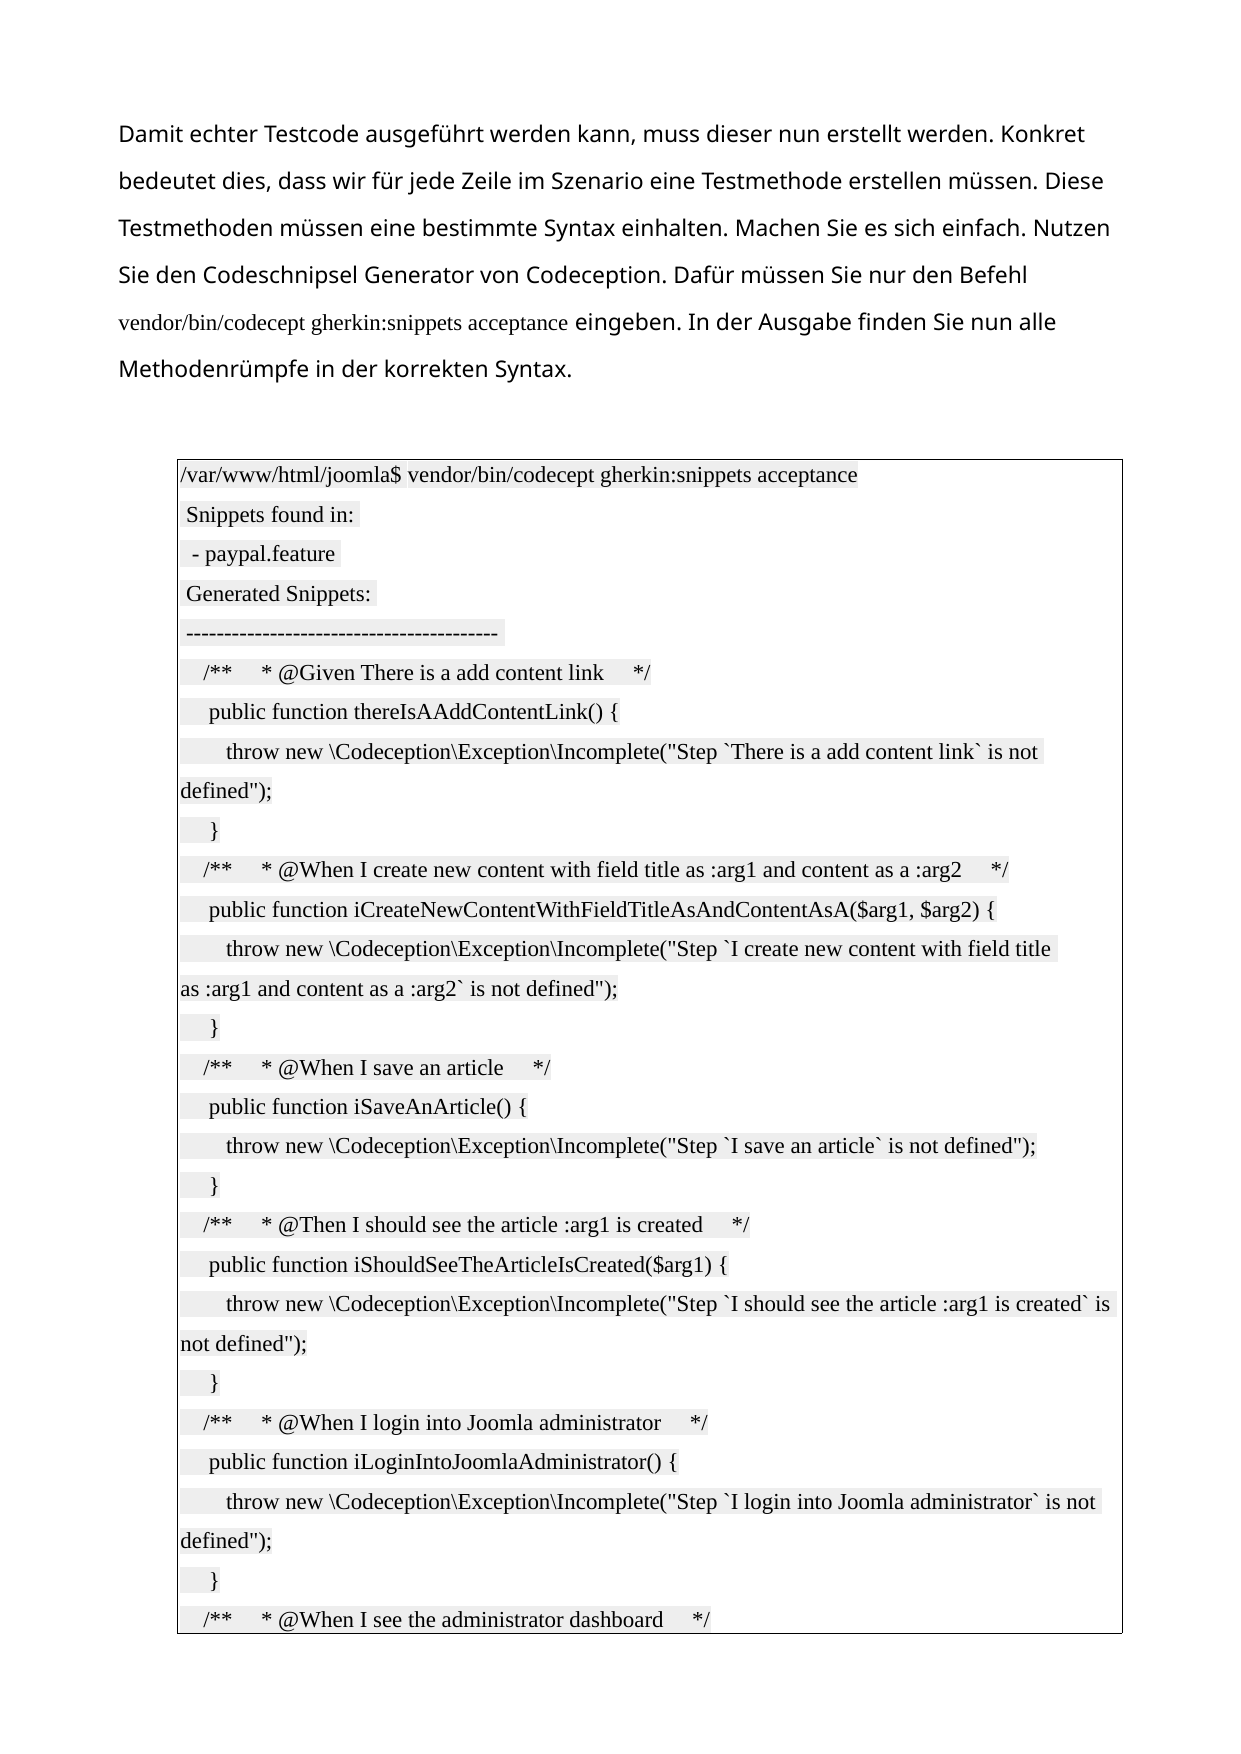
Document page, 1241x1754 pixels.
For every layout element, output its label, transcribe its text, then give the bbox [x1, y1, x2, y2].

text Damit echter Testcode ausgeführt werden kann, muss dieser nun erstellt werden. Konkret bedeutet dies, dass wir für jede Zeile im Szenario eine Testmethode erstellen müssen. Diese Testmethoden müssen eine bestimmte Syntax einhalten. Machen Sie es sich einfach. Nutzen Sie den Codeschnipsel Generator von Codeception. Dafür müssen Sie nur den Befehl vendor/bin/codecept gherkin:snippets acceptance eingeben. In der Ausgabe finden Sie nun alle Methodenrümpfe in der korrekten Syntax. [118, 118, 1122, 384]
text /var/www/html/joomla$ vendor/bin/codecept gherkin:snippets acceptance Snippets found in: - paypal.feature Generated Snippets: ----------------------------------------- /** * @Given There is a add content link */ public function thereIsAAddContentLink() { throw new \Codeception\Exception\Incomplete("Step `There is a add content link` is not defined"); } /** * @When I create new content with field title as :arg1 and content as a :arg2 */ public function iCreateNewContentWithFieldTitleAsAndContentAsA($arg1, $arg2) { throw new \Codeception\Exception\Incomplete("Step `I create new content with field title as :arg1 and content as a :arg2` is not defined"); } /** * @When I save an article */ public function iSaveAnArticle() { throw new \Codeception\Exception\Incomplete("Step `I save an article` is not defined"); } /** * @Then I should see the article :arg1 is created */ public function iShouldSeeTheArticleIsCreated($arg1) { throw new \Codeception\Exception\Incomplete("Step `I should see the article :arg1 is created` is not defined"); } /** * @When I login into Joomla administrator */ public function iLoginIntoJoomlaAdministrator() { throw new \Codeception\Exception\Incomplete("Step `I login into Joomla administrator` is not defined"); } /** * @When I see the administrator dashboard */ [178, 460, 1122, 1633]
